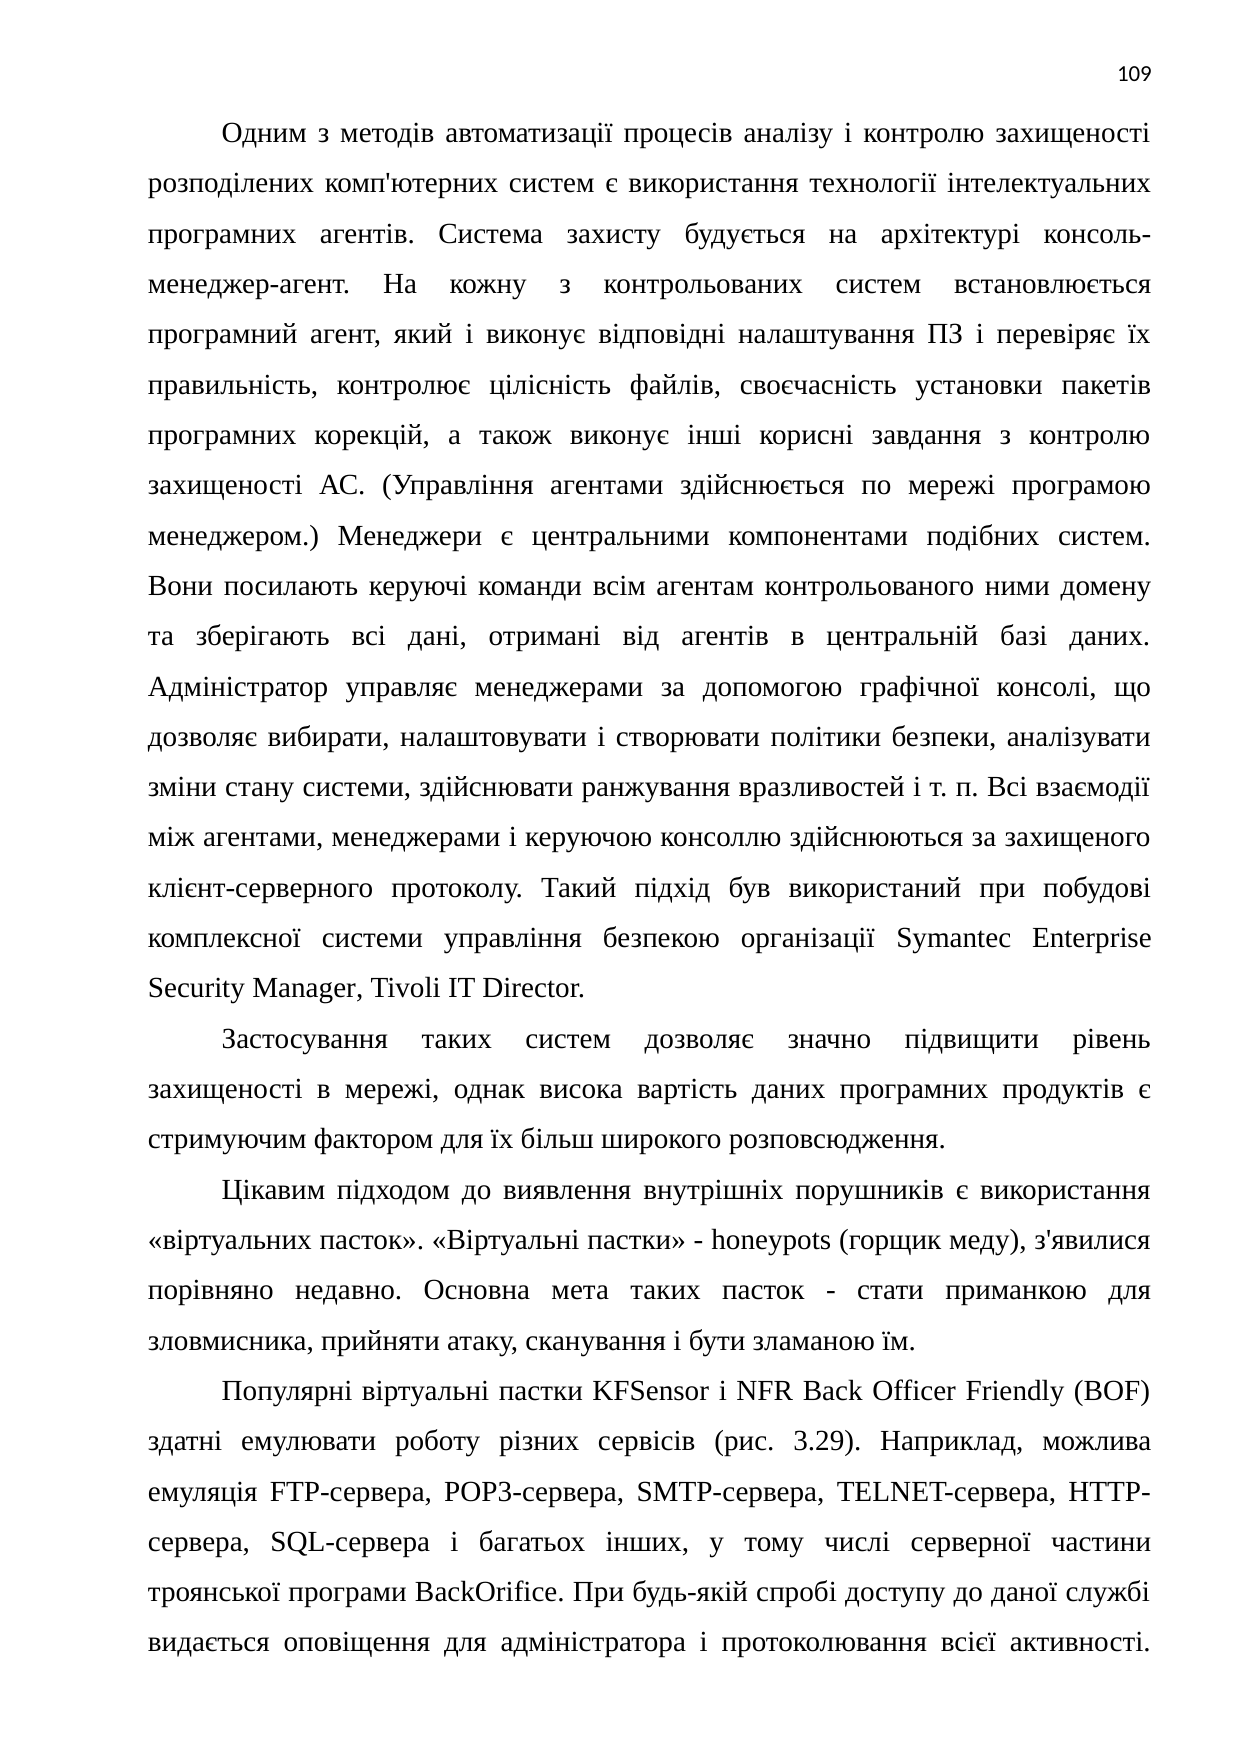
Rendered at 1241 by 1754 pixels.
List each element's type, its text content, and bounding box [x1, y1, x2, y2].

text Застосування таких систем дозволяє значно підвищити рівень захищеності в мережі, однак висока вартість даних програмних продуктів є стримуючим фактором для їх більш широкого розповсюдження. [148, 1021, 1152, 1155]
text Популярні віртуальні пастки KFSensor і NFR Back Officer Friendly (BOF) здатні емулювати роботу різних сервісів (рис. 3.29). Наприклад, можлива емуляція FTP-сервера, POP3-сервера, SMTP-сервера, TELNET-сервера, HTTP-сервера, SQL-сервера і багатьох інших, у тому числі серверної частини троянської програми BackOrifice. При будь-якій спробі доступу до даної службі видається оповіщення для адміністратора і протоколювання всієї активності. [148, 1373, 1152, 1658]
text Цікавим підходом до виявлення внутрішніх порушників є використання «віртуальних пасток». «Віртуальні пастки» - honeypots (горщик меду), з'явилися порівняно недавно. Основна мета таких пасток - стати приманкою для зловмисника, прийняти атаку, сканування і бути зламаною їм. [148, 1172, 1152, 1356]
text Одним з методів автоматизації процесів аналізу і контролю захищеності розподілених комп'ютерних систем є використання технології інтелектуальних програмних агентів. Система захисту будується на архітектурі консоль-менеджер-агент. На кожну з контрольованих систем встановлюється програмний агент, який і виконує відповідні налаштування ПЗ і перевіряє їх правильність, контролює цілісність файлів, своєчасність установки пакетів програмних корекцій, а також виконує інші корисні завдання з контролю захищеності АС. (Управління агентами здійснюється по мережі програмою менеджером.) Менеджери є центральними компонентами подібних систем. Вони посилають керуючі команди всім агентам контрольованого ними домену та зберігають всі дані, отримані від агентів в центральній базі даних. Адміністратор управляє менеджерами за допомогою графічної консолі, що дозволяє вибирати, налаштовувати і створювати політики безпеки, аналізувати зміни стану системи, здійснювати ранжування вразливостей і т. п. Всі взаємодії між агентами, менеджерами і керуючою консоллю здійснюються за захищеного клієнт-серверного протоколу. Такий підхід був використаний при побудові комплексної системи управління безпекою організації Symantec Enterprise Security Manager, Tivoli IT Director. [148, 115, 1152, 1004]
